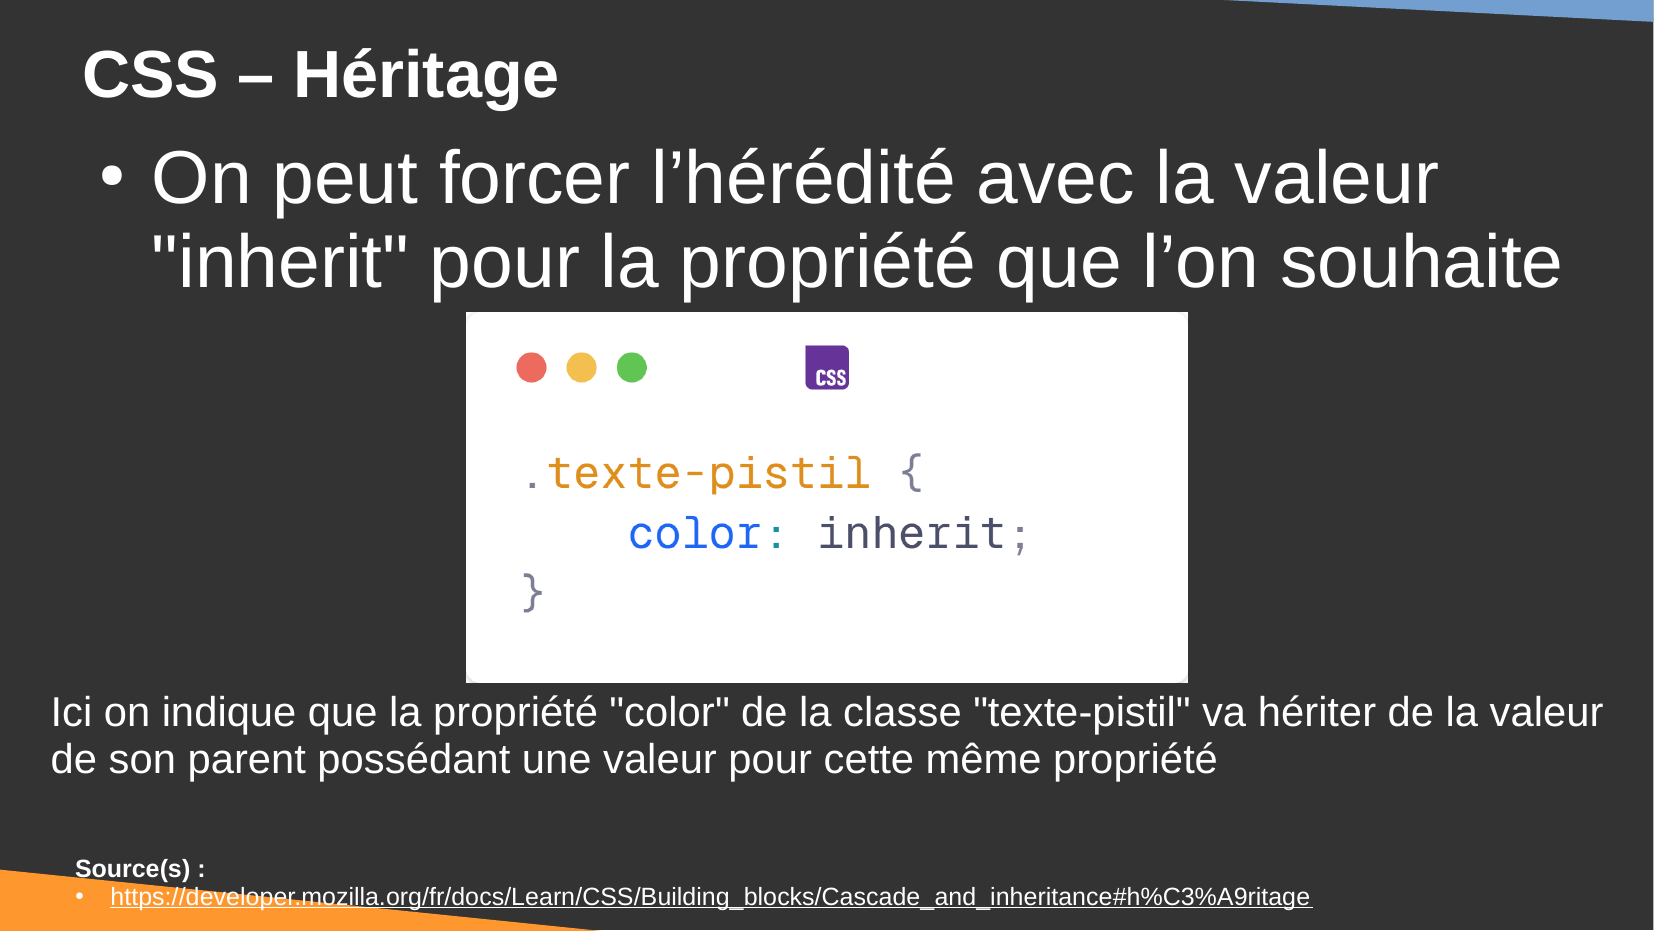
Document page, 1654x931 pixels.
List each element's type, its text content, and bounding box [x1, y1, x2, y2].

text_box Source(s) : https://developer.mozilla.org/fr/docs/Learn/CSS/Building_blocks/Cascade_and_inheritance#h%C3%A9ritage [60, 847, 1546, 919]
text_box Ici on indique que la propriété "color" de la classe "texte-pistil" va hériter de la valeur de son parent possédant une valeur pour cette même propriété [35, 681, 1625, 792]
picture [466, 312, 1188, 683]
text_box [1224, 0, 1654, 22]
text_box [0, 869, 602, 931]
list On peut forcer l’hérédité avec la valeur "inherit" pour la propriété que l’on souhaite [80, 135, 1605, 319]
title CSS – Héritage [82, 37, 1571, 122]
